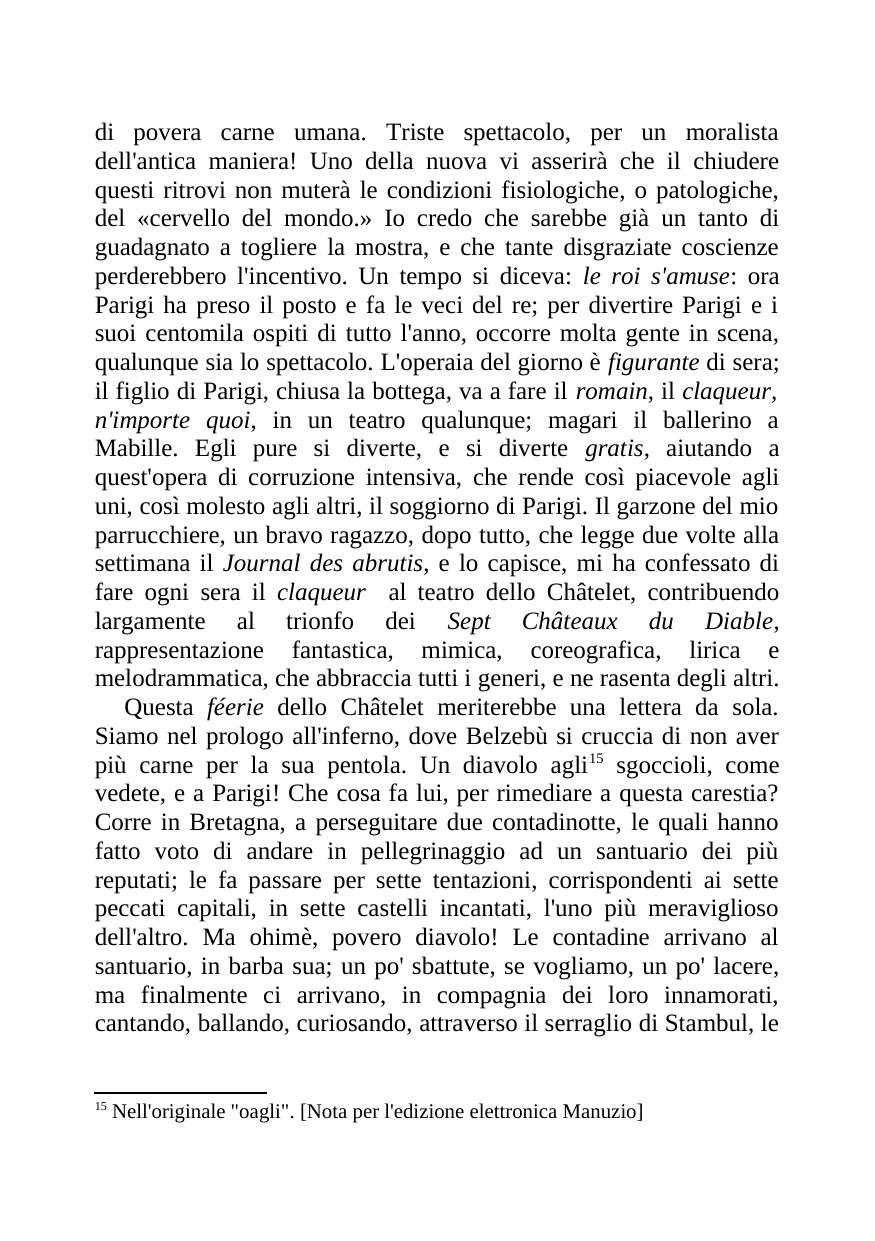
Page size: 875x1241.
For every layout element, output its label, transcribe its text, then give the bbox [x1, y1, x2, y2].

text di povera carne umana. Triste spettacolo, per un moralista dell'antica maniera! Uno della nuova vi asserirà che il chiudere questi ritrovi non muterà le condizioni fisiologiche, o patologiche, del «cervello del mondo.» Io credo che sarebbe già un tanto di guadagnato a togliere la mostra, e che tante disgraziate coscienze perderebbero l'incentivo. Un tempo si diceva: le roi s'amuse: ora Parigi ha preso il posto e fa le veci del re; per divertire Parigi e i suoi centomila ospiti di tutto l'anno, occorre molta gente in scena, qualunque sia lo spettacolo. L'operaia del giorno è figurante di sera; il figlio di Parigi, chiusa la bottega, va a fare il romain, il claqueur, n'importe quoi, in un teatro qualunque; magari il ballerino a Mabille. Egli pure si diverte, e si diverte gratis, aiutando a quest'opera di corruzione intensiva, che rende così piacevole agli uni, così molesto agli altri, il soggiorno di Parigi. Il garzone del mio parrucchiere, un bravo ragazzo, dopo tutto, che legge due volte alla settimana il Journal des abrutis, e lo capisce, mi ha confessato di fare ogni sera il claqueur al teatro dello Châtelet, contribuendo largamente al trionfo dei Sept Châteaux du Diable, rappresentazione fantastica, mimica, coreografica, lirica e melodrammatica, che abbraccia tutti i generi, e ne rasenta degli altri. [94, 117, 779, 692]
text Nell'originale "oagli". [Nota per l'edizione elettronica Manuzio] [94, 1099, 779, 1123]
text Questa féerie dello Châtelet meriterebbe una lettera da sola. Siamo nel prologo all'inferno, dove Belzebù si cruccia di non aver più carne per la sua pentola. Un diavolo agli sgoccioli, come vedete, e a Parigi! Che cosa fa lui, per rimediare a questa carestia? Corre in Bretagna, a perseguitare due contadinotte, le quali hanno fatto voto di andare in pellegrinaggio ad un santuario dei più reputati; le fa passare per sette tentazioni, corrispondenti ai sette peccati capitali, in sette castelli incantati, l'uno più meraviglioso dell'altro. Ma ohimè, povero diavolo! Le contadine arrivano al santuario, in barba sua; un po' sbattute, se vogliamo, un po' lacere, ma finalmente ci arrivano, in compagnia dei loro innamorati, cantando, ballando, curiosando, attraverso il serraglio di Stambul, le [94, 692, 779, 1037]
